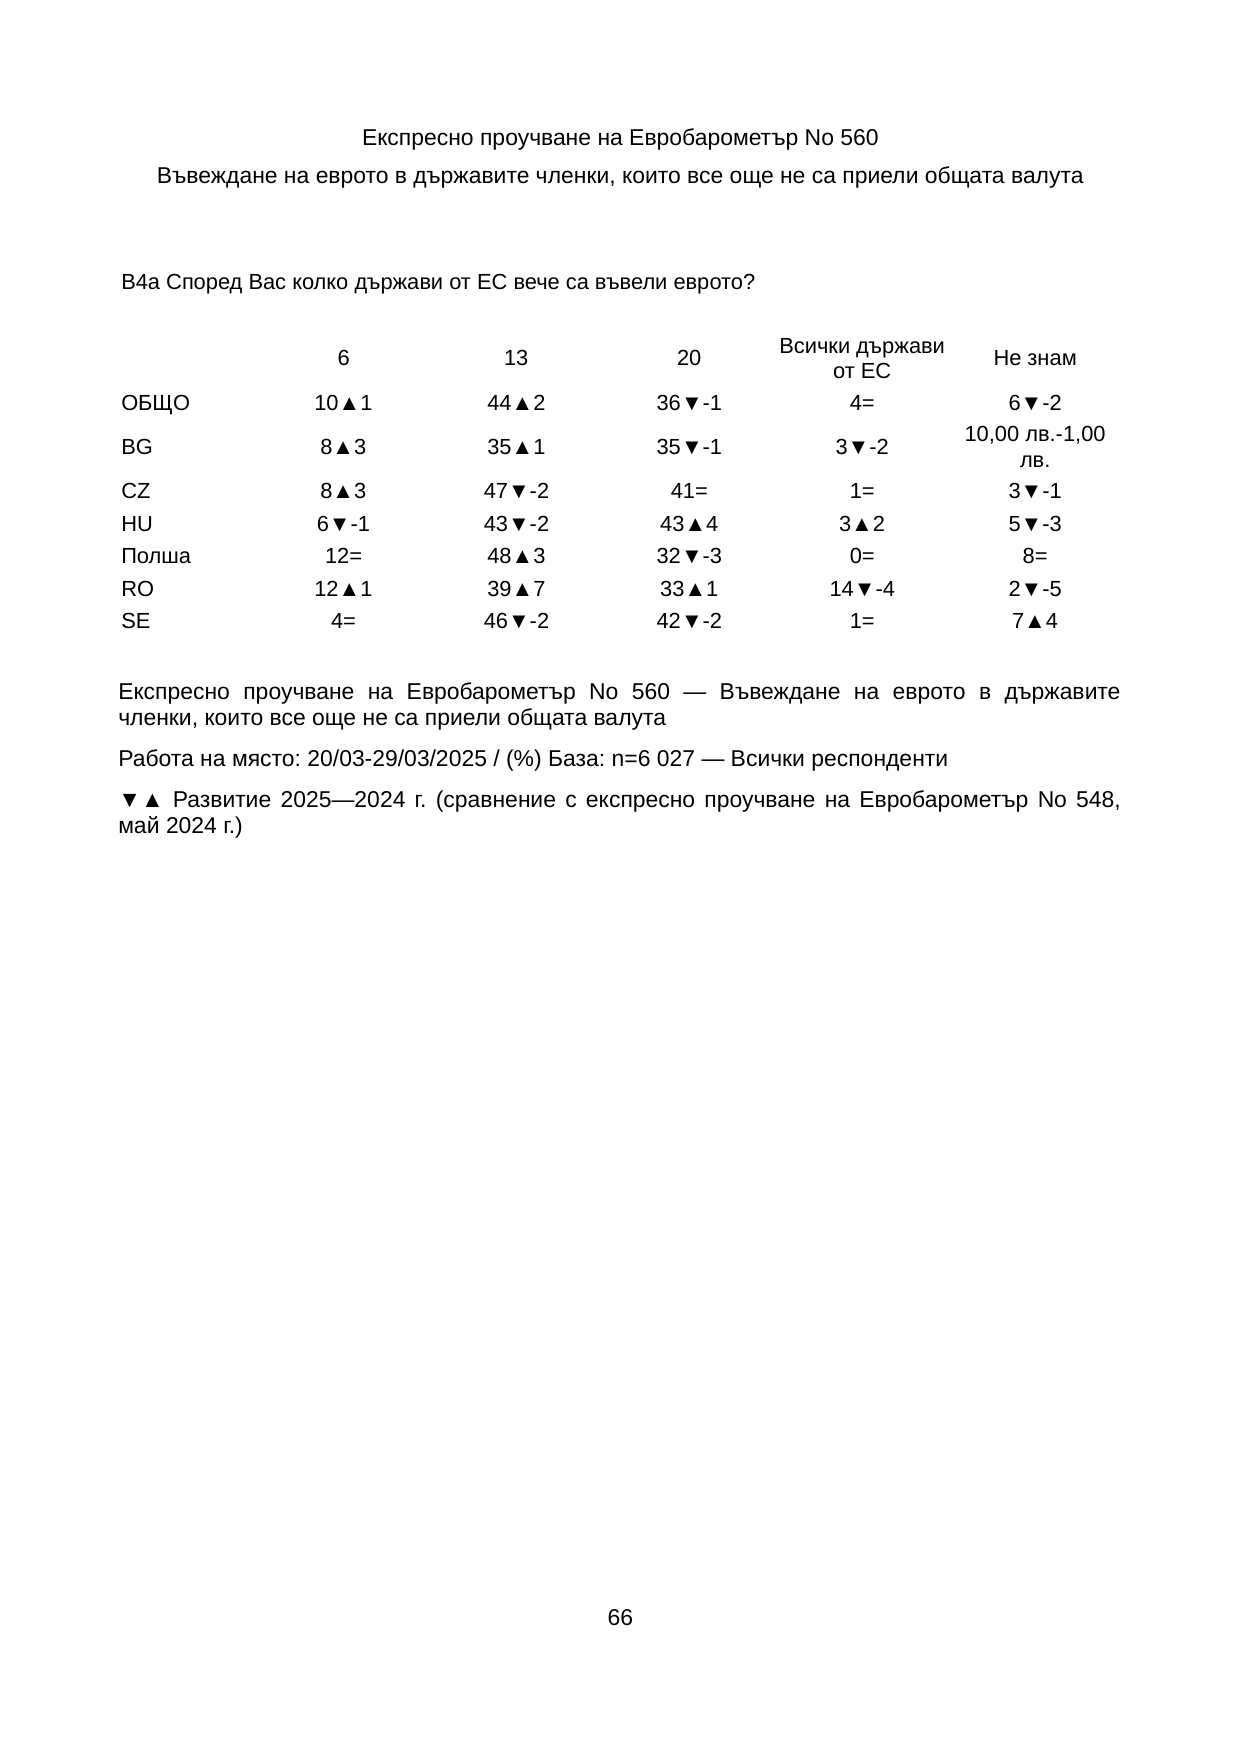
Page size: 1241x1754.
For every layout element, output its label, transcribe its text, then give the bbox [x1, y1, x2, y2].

table_cell 0= [776, 540, 948, 572]
table_cell 6 [257, 330, 430, 386]
table_cell 4= [257, 604, 430, 637]
table_cell 3▲2 [776, 507, 948, 539]
table_cell 1= [776, 475, 948, 507]
table_cell 47▼-2 [430, 475, 603, 507]
table_cell 6▼-1 [257, 507, 430, 539]
table_cell 41= [603, 475, 776, 507]
table_cell 35▲1 [430, 419, 603, 475]
table_cell 48▲3 [430, 540, 603, 572]
table_cell 5▼-3 [949, 507, 1121, 539]
table_cell 32▼-3 [603, 540, 776, 572]
table_cell Не знам [949, 330, 1121, 386]
table_cell [118, 330, 257, 386]
table_cell 43▼-2 [430, 507, 603, 539]
table_cell [430, 298, 603, 330]
table_cell 3▼-1 [949, 475, 1121, 507]
table_cell 2▼-5 [949, 572, 1121, 604]
table_cell 35▼-1 [603, 419, 776, 475]
table_cell [118, 298, 257, 330]
table_cell 33▲1 [603, 572, 776, 604]
table_cell 10,00 лв.-1,00 лв. [949, 419, 1121, 475]
table_cell 6▼-2 [949, 386, 1121, 418]
table_cell [603, 298, 776, 330]
table_cell 20 [603, 330, 776, 386]
table_cell 10▲1 [257, 386, 430, 418]
table_cell HU [118, 507, 257, 539]
text ▼▲ Развитие 2025—2024 г. (сравнение с експресно проучване на Евробарометър No 548, май 2024 г.) [118, 786, 1122, 838]
table_cell 42▼-2 [603, 604, 776, 637]
table_cell SE [118, 604, 257, 637]
table_header В4а Според Вас колко държави от ЕС вече са въвели еврото? [118, 265, 1121, 297]
text Експресно проучване на Евробарометър No 560 — Въвеждане на еврото в държавите членки, които все още не са приели общата валута [118, 678, 1122, 730]
table_cell 7▲4 [949, 604, 1121, 637]
table_cell 14▼-4 [776, 572, 948, 604]
table_cell 3▼-2 [776, 419, 948, 475]
table_cell 39▲7 [430, 572, 603, 604]
table_cell 12= [257, 540, 430, 572]
table_cell ОБЩО [118, 386, 257, 418]
table_cell 44▲2 [430, 386, 603, 418]
table_cell 12▲1 [257, 572, 430, 604]
table_cell 13 [430, 330, 603, 386]
table_cell 4= [776, 386, 948, 418]
table_cell 1= [776, 604, 948, 637]
table_cell 36▼-1 [603, 386, 776, 418]
table_cell 8▲3 [257, 475, 430, 507]
table_cell CZ [118, 475, 257, 507]
table_cell RO [118, 572, 257, 604]
text Работа на място: 20/03-29/03/2025 / (%) База: n=6 027 — Всички респонденти [118, 745, 1122, 771]
table_cell 8= [949, 540, 1121, 572]
table_cell 46▼-2 [430, 604, 603, 637]
table_cell 43▲4 [603, 507, 776, 539]
table_cell BG [118, 419, 257, 475]
table_cell [257, 298, 430, 330]
table_cell [949, 298, 1121, 330]
table_cell 8▲3 [257, 419, 430, 475]
table_cell Всички държави от ЕС [776, 330, 948, 386]
table_cell [776, 298, 948, 330]
table_cell Полша [118, 540, 257, 572]
